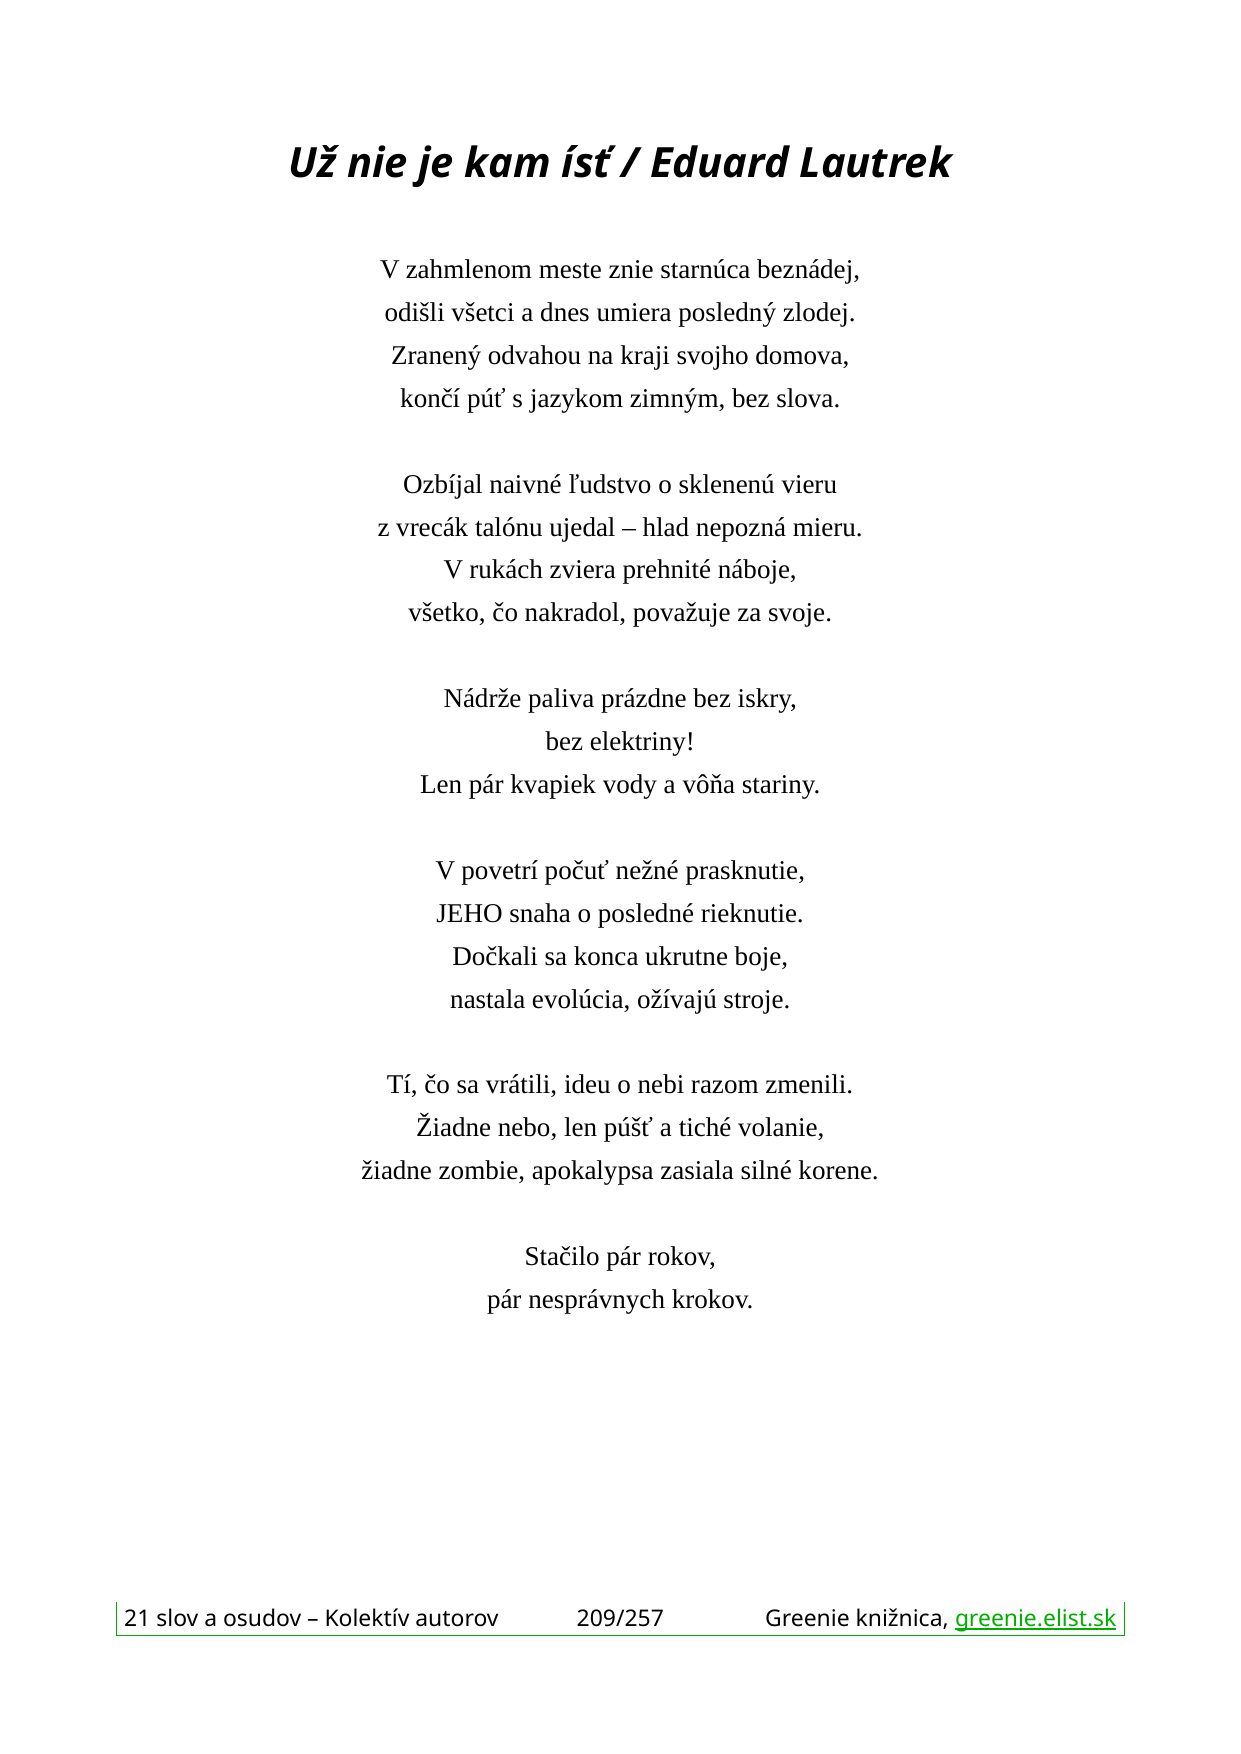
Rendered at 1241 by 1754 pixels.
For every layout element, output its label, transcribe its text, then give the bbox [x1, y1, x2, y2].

text bez elektriny! [118, 725, 1122, 756]
text Dočkali sa konca ukrutne boje, [118, 940, 1122, 971]
text V rukách zviera prehnité náboje, [118, 553, 1122, 585]
subtitle Už nie je kam ísť / Eduard Lautrek [118, 133, 1122, 190]
text Žiadne nebo, len púšť a tiché volanie, [118, 1111, 1122, 1143]
text pár nesprávnych krokov. [118, 1283, 1122, 1314]
text končí púť s jazykom zimným, bez slova. [118, 382, 1122, 413]
text odišli všetci a dnes umiera posledný zlodej. [118, 296, 1122, 327]
text Tí, čo sa vrátili, ideu o nebi razom zmenili. [118, 1068, 1122, 1100]
text V zahmlenom meste znie starnúca beznádej, [118, 253, 1122, 284]
text nastala evolúcia, ožívajú stroje. [118, 983, 1122, 1014]
text V povetrí počuť nežné prasknutie, [118, 854, 1122, 885]
text všetko, čo nakradol, považuje za svoje. [118, 596, 1122, 628]
text z vrecák talónu ujedal – hlad nepozná mieru. [118, 511, 1122, 542]
text JEHO snaha o posledné rieknutie. [118, 897, 1122, 928]
text Nádrže paliva prázdne bez iskry, [118, 682, 1122, 713]
text žiadne zombie, apokalypsa zasiala silné korene. [118, 1154, 1122, 1186]
text Stačilo pár rokov, [118, 1240, 1122, 1271]
text Ozbíjal naivné ľudstvo o sklenenú vieru [118, 468, 1122, 499]
text Len pár kvapiek vody a vôňa stariny. [118, 768, 1122, 799]
text Zranený odvahou na kraji svojho domova, [118, 339, 1122, 370]
